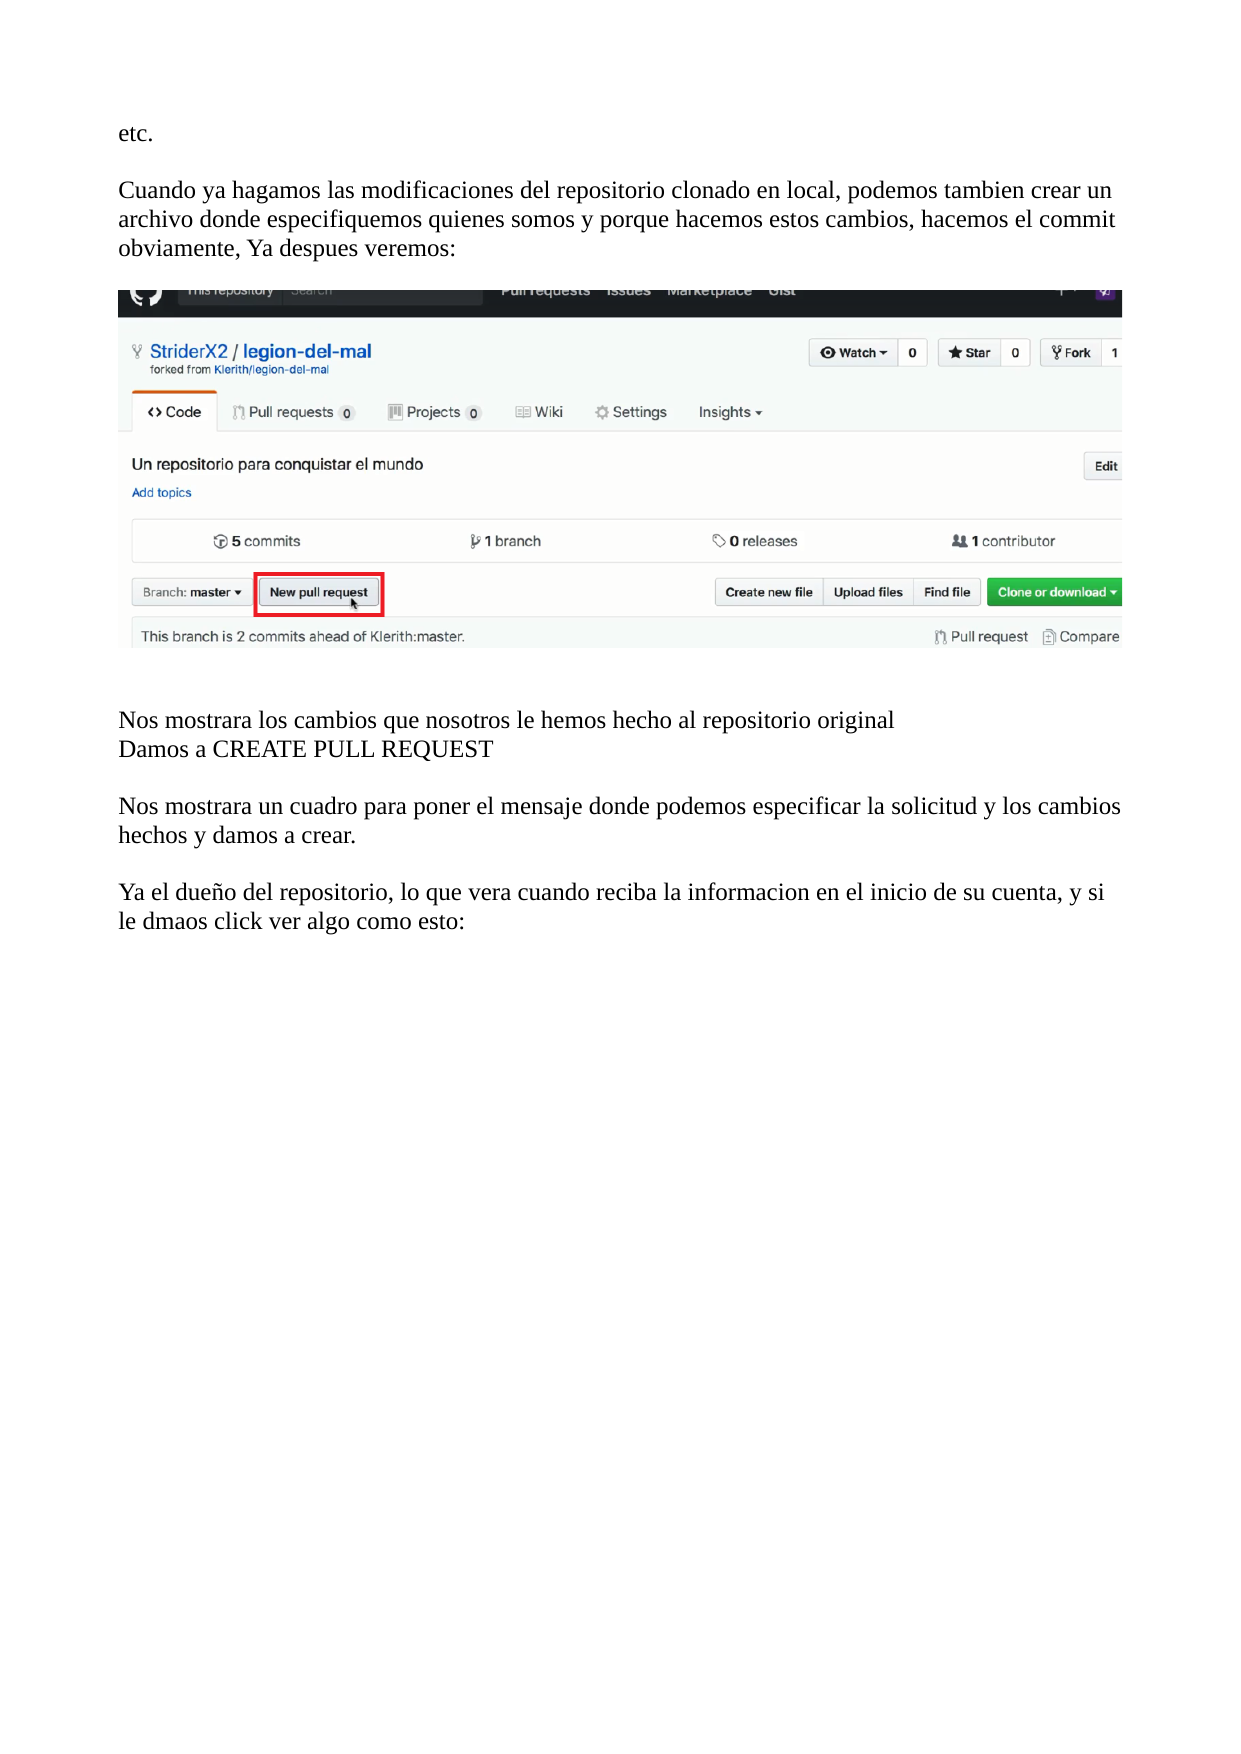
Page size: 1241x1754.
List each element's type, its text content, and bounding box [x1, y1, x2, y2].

text etc. [118, 118, 1122, 147]
text Ya el dueño del repositorio, lo que vera cuando reciba la informacion en el inicio de su cuenta, y si le dmaos click ver algo como esto: [118, 877, 1122, 935]
text Nos mostrara un cuadro para poner el mensaje donde podemos especificar la solicitud y los cambios hechos y damos a crear. [118, 791, 1122, 849]
text Cuando ya hagamos las modificaciones del repositorio clonado en local, podemos tambien crear un archivo donde especifiquemos quienes somos y porque hacemos estos cambios, hacemos el commit obviamente, Ya despues veremos: [118, 176, 1122, 262]
text Damos a CREATE PULL REQUEST [118, 734, 1122, 762]
text Nos mostrara los cambios que nosotros le hemos hecho al repositorio original [118, 705, 1122, 734]
